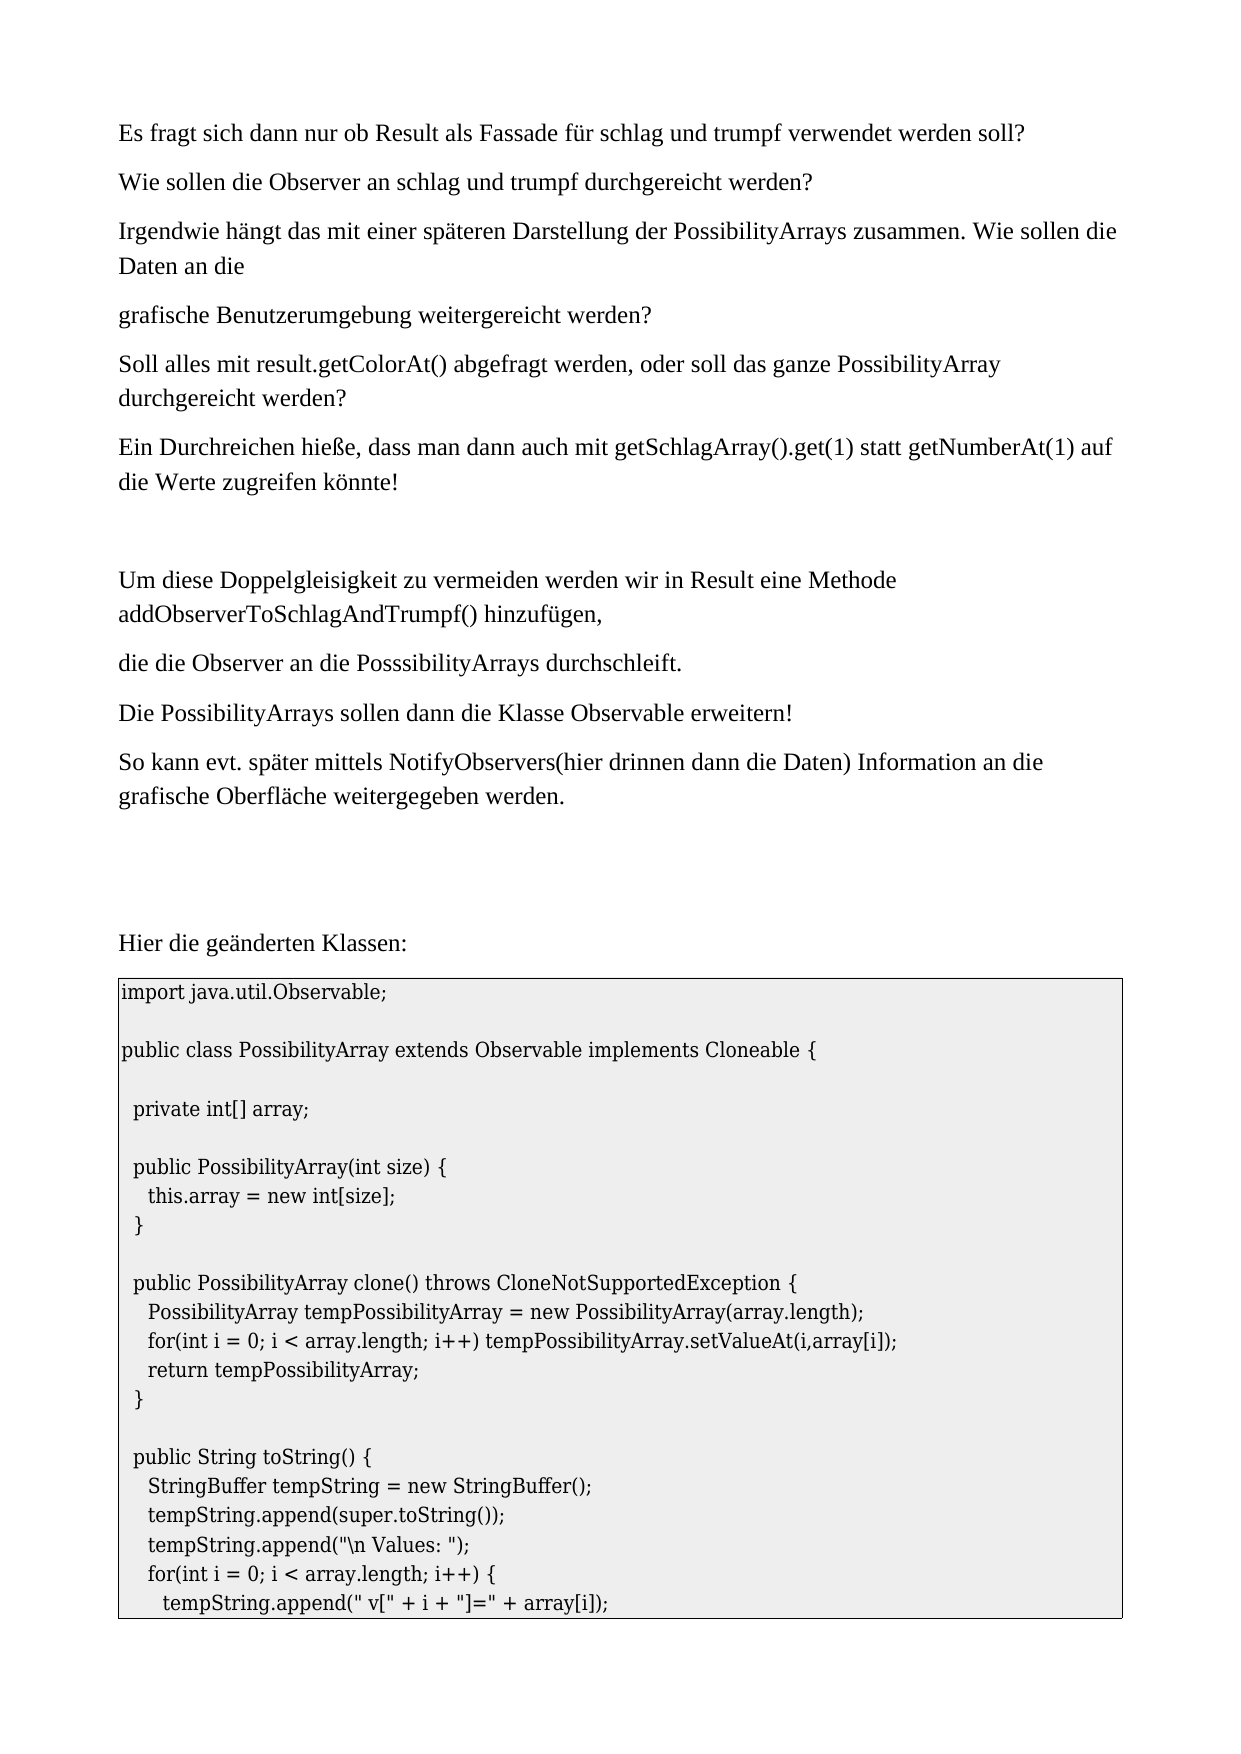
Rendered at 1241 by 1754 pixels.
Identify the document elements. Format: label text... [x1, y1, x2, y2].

text So kann evt. später mittels NotifyObservers(hier drinnen dann die Daten) Information an die grafische Oberfläche weitergegeben werden. [118, 747, 1122, 810]
text public class PossibilityArray extends Observable implements Cloneable { [119, 1036, 1122, 1063]
text Irgendwie hängt das mit einer späteren Darstellung der PossibilityArrays zusammen. Wie sollen die Daten an die [118, 216, 1122, 279]
text } [119, 1210, 1122, 1237]
text die die Observer an die PosssibilityArrays durchschleift. [118, 648, 1122, 677]
text public PossibilityArray clone() throws CloneNotSupportedException { [119, 1268, 1122, 1295]
text for(int i = 0; i < array.length; i++) { [119, 1559, 1122, 1586]
text public PossibilityArray(int size) { [119, 1152, 1122, 1179]
text Soll alles mit result.getColorAt() abgefragt werden, oder soll das ganze PossibilityArray durchgereicht werden? [118, 349, 1122, 412]
text return tempPossibilityArray; [119, 1355, 1122, 1382]
text Die PossibilityArrays sollen dann die Klasse Observable erweitern! [118, 698, 1122, 726]
text } [119, 1384, 1122, 1412]
text Hier die geänderten Klassen: [118, 928, 1122, 957]
text tempString.append("\n Values: "); [119, 1529, 1122, 1557]
text grafische Benutzerumgebung weitergereicht werden? [118, 300, 1122, 328]
text StringBuffer tempString = new StringBuffer(); [119, 1471, 1122, 1499]
text tempString.append(super.toString()); [119, 1501, 1122, 1528]
text tempString.append(" v[" + i + "]=" + array[i]); [119, 1588, 1122, 1618]
text this.array = new int[size]; [119, 1181, 1122, 1208]
text Ein Durchreichen hieße, dass man dann auch mit getSchlagArray().get(1) statt getNumberAt(1) auf die Werte zugreifen könnte! [118, 432, 1122, 496]
text private int[] array; [119, 1094, 1122, 1121]
text Um diese Doppelgleisigkeit zu vermeiden werden wir in Result eine Methode addObserverToSchlagAndTrumpf() hinzufügen, [118, 565, 1122, 628]
text PossibilityArray tempPossibilityArray = new PossibilityArray(array.length); [119, 1297, 1122, 1324]
text Wie sollen die Observer an schlag und trumpf durchgereicht werden? [118, 167, 1122, 196]
text Es fragt sich dann nur ob Result als Fassade für schlag und trumpf verwendet werden soll? [118, 118, 1122, 147]
text import java.util.Observable; [119, 979, 1122, 1005]
text public String toString() { [119, 1442, 1122, 1470]
text for(int i = 0; i < array.length; i++) tempPossibilityArray.setValueAt(i,array[i]); [119, 1326, 1122, 1353]
